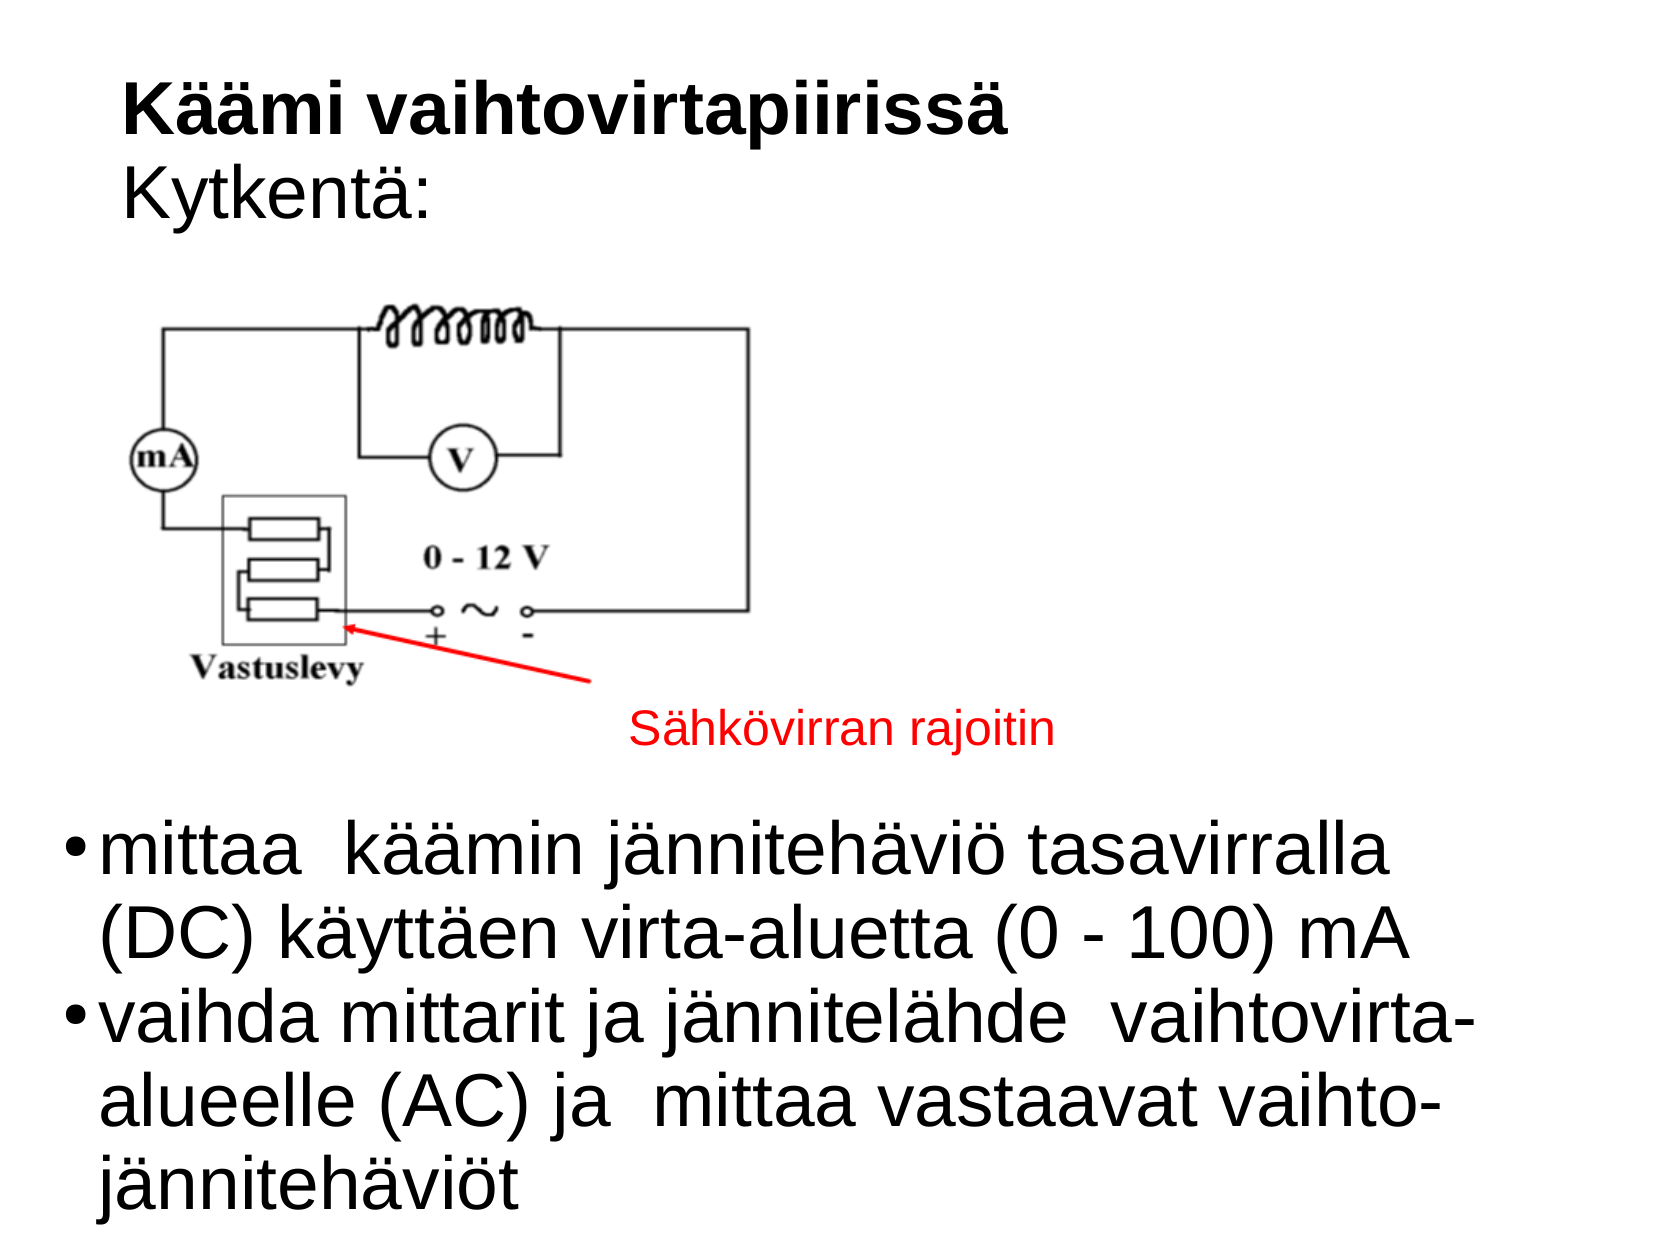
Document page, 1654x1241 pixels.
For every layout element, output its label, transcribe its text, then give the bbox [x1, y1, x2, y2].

picture [104, 259, 815, 704]
text_box Käämi vaihtovirtapiirissä Kytkentä: [106, 59, 1512, 242]
text_box Sähkövirran rajoitin [614, 693, 1094, 798]
text_box mittaa käämin jännitehäviö tasavirralla (DC) käyttäen virta-aluetta (0 - 100) mA vaihda mittarit ja jännitelähde vaihtovirta-alueelle (AC) ja mittaa vastaavat vaihto-jännitehäviöt [47, 798, 1524, 1234]
